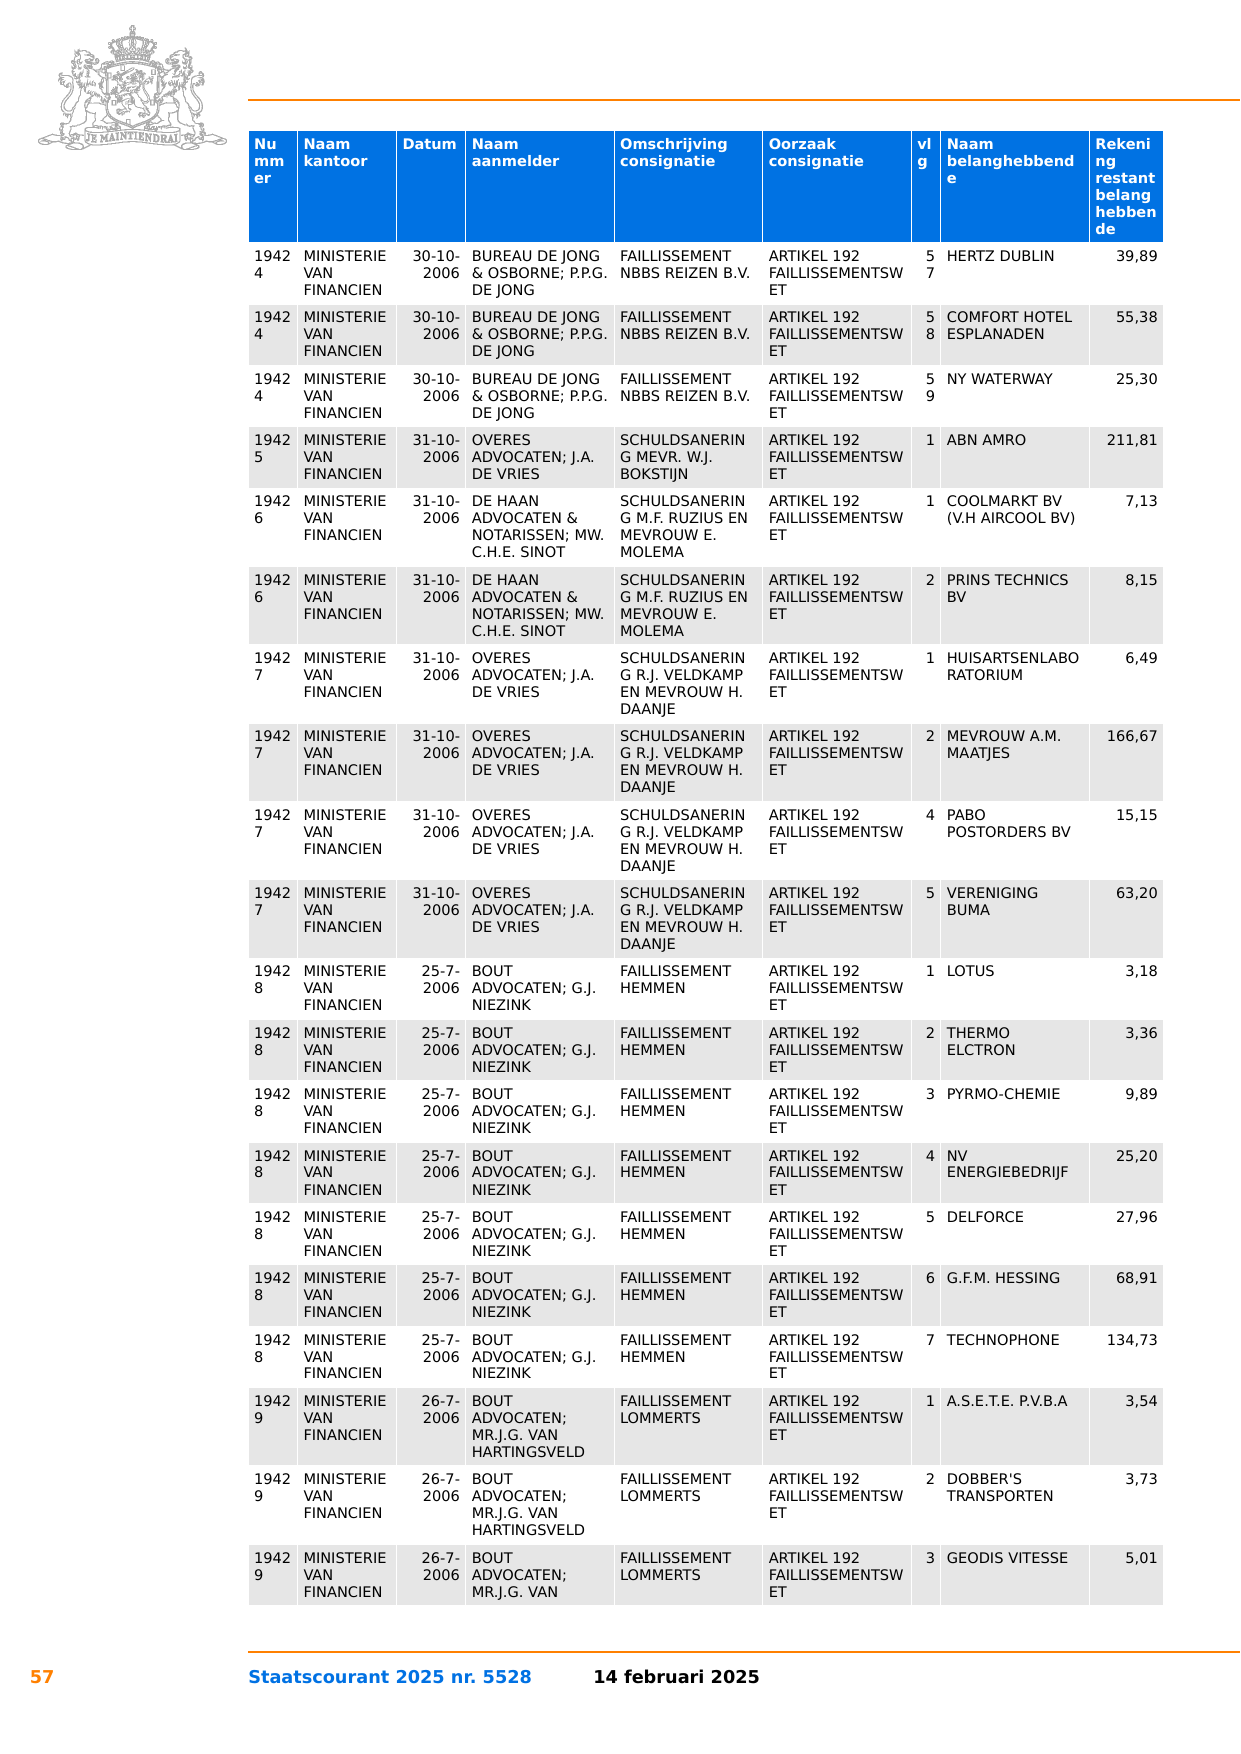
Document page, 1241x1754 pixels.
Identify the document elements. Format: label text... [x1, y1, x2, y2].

table_cell 19427 [249, 645, 297, 723]
table_cell 26-7-2006 [397, 1466, 465, 1544]
table_cell ARTIKEL 192 FAILLISSEMENTSWET [763, 1265, 911, 1326]
table_cell 31-10-2006 [397, 880, 465, 958]
table_cell 6 [912, 1265, 940, 1326]
table_cell MINISTERIE VAN FINANCIEN [298, 1204, 396, 1264]
table_cell ARTIKEL 192 FAILLISSEMENTSWET [763, 724, 911, 801]
table_cell ARTIKEL 192 FAILLISSEMENTSWET [763, 1545, 911, 1605]
table_cell 19428 [249, 1204, 297, 1264]
table_cell ARTIKEL 192 FAILLISSEMENTSWET [763, 645, 911, 723]
table_cell MINISTERIE VAN FINANCIEN [298, 366, 396, 426]
table_cell ARTIKEL 192 FAILLISSEMENTSWET [763, 305, 911, 365]
table_cell BUREAU DE JONG & OSBORNE; P.P.G. DE JONG [466, 366, 614, 426]
table_cell BOUT ADVOCATEN; MR.J.G. VAN HARTINGSVELD [466, 1466, 614, 1544]
table_cell 5 [912, 1204, 940, 1264]
table_header Omschrijving consignatie [615, 131, 762, 242]
table_cell 7,13 [1090, 489, 1163, 566]
table_cell OVERES ADVOCATEN; J.A. DE VRIES [466, 427, 614, 488]
table_cell 19428 [249, 1081, 297, 1142]
table_cell 31-10-2006 [397, 427, 465, 488]
table_cell ARTIKEL 192 FAILLISSEMENTSWET [763, 880, 911, 958]
table_cell 2 [912, 724, 940, 801]
table_cell 19428 [249, 1265, 297, 1326]
table_cell MINISTERIE VAN FINANCIEN [298, 880, 396, 958]
table_cell ARTIKEL 192 FAILLISSEMENTSWET [763, 489, 911, 566]
table_cell 4 [912, 802, 940, 879]
table_cell 1 [912, 427, 940, 488]
table_cell MINISTERIE VAN FINANCIEN [298, 427, 396, 488]
table_cell BOUT ADVOCATEN; G.J. NIEZINK [466, 959, 614, 1019]
table_cell 15,15 [1090, 802, 1163, 879]
table_cell FAILLISSEMENT LOMMERTS [615, 1466, 762, 1544]
table_cell ARTIKEL 192 FAILLISSEMENTSWET [763, 567, 911, 644]
table_cell BOUT ADVOCATEN; G.J. NIEZINK [466, 1265, 614, 1326]
table_cell SCHULDSANERING R.J. VELDKAMP EN MEVROUW H. DAANJE [615, 724, 762, 801]
table_cell 25-7-2006 [397, 1204, 465, 1264]
table_cell 5,01 [1090, 1545, 1163, 1605]
table_cell ARTIKEL 192 FAILLISSEMENTSWET [763, 1081, 911, 1142]
table_cell COMFORT HOTEL ESPLANADEN [941, 305, 1089, 365]
table_cell 19424 [249, 305, 297, 365]
table_cell 166,67 [1090, 724, 1163, 801]
table_cell 19429 [249, 1388, 297, 1465]
table_cell BOUT ADVOCATEN; G.J. NIEZINK [466, 1204, 614, 1264]
table_cell 30-10-2006 [397, 366, 465, 426]
table_cell PYRMO-CHEMIE [941, 1081, 1089, 1142]
table_cell 3,18 [1090, 959, 1163, 1019]
table_cell 19429 [249, 1466, 297, 1544]
table_cell BOUT ADVOCATEN; MR.J.G. VAN [466, 1545, 614, 1605]
table_cell ABN AMRO [941, 427, 1089, 488]
table_cell MINISTERIE VAN FINANCIEN [298, 243, 396, 303]
table_cell ARTIKEL 192 FAILLISSEMENTSWET [763, 959, 911, 1019]
table_header Naam aanmelder [466, 131, 614, 242]
table_cell 31-10-2006 [397, 567, 465, 644]
table_cell 59 [912, 366, 940, 426]
table_cell ARTIKEL 192 FAILLISSEMENTSWET [763, 1327, 911, 1387]
table_cell 31-10-2006 [397, 724, 465, 801]
table_cell 19426 [249, 489, 297, 566]
table_cell 27,96 [1090, 1204, 1163, 1264]
table_cell 19428 [249, 959, 297, 1019]
table_cell ARTIKEL 192 FAILLISSEMENTSWET [763, 1204, 911, 1264]
table_cell BOUT ADVOCATEN; G.J. NIEZINK [466, 1327, 614, 1387]
table_header Naam belanghebbende [941, 131, 1089, 242]
table_cell MINISTERIE VAN FINANCIEN [298, 305, 396, 365]
table_cell 57 [912, 243, 940, 303]
table_cell A.S.E.T.E. P.V.B.A [941, 1388, 1089, 1465]
table_cell FAILLISSEMENT LOMMERTS [615, 1388, 762, 1465]
table_cell MINISTERIE VAN FINANCIEN [298, 1327, 396, 1387]
table_cell FAILLISSEMENT NBBS REIZEN B.V. [615, 305, 762, 365]
table_cell 25-7-2006 [397, 1143, 465, 1203]
table_cell FAILLISSEMENT HEMMEN [615, 959, 762, 1019]
table_cell ARTIKEL 192 FAILLISSEMENTSWET [763, 366, 911, 426]
table_cell SCHULDSANERING R.J. VELDKAMP EN MEVROUW H. DAANJE [615, 802, 762, 879]
table_cell FAILLISSEMENT HEMMEN [615, 1204, 762, 1264]
table_cell MINISTERIE VAN FINANCIEN [298, 959, 396, 1019]
table_cell PRINS TECHNICS BV [941, 567, 1089, 644]
table_cell MINISTERIE VAN FINANCIEN [298, 802, 396, 879]
table_header Nummer [249, 131, 297, 242]
table_cell 4 [912, 1143, 940, 1203]
table_cell 63,20 [1090, 880, 1163, 958]
table_cell 19429 [249, 1545, 297, 1605]
table_cell SCHULDSANERING R.J. VELDKAMP EN MEVROUW H. DAANJE [615, 645, 762, 723]
table_cell G.F.M. HESSING [941, 1265, 1089, 1326]
table_cell 39,89 [1090, 243, 1163, 303]
table_cell DELFORCE [941, 1204, 1089, 1264]
table_header Oorzaak consignatie [763, 131, 911, 242]
table_cell 6,49 [1090, 645, 1163, 723]
table_cell FAILLISSEMENT LOMMERTS [615, 1545, 762, 1605]
table_cell ARTIKEL 192 FAILLISSEMENTSWET [763, 802, 911, 879]
table_cell 3,36 [1090, 1020, 1163, 1080]
table_cell MINISTERIE VAN FINANCIEN [298, 1081, 396, 1142]
table_cell 19424 [249, 243, 297, 303]
table_cell SCHULDSANERING M.F. RUZIUS EN MEVROUW E. MOLEMA [615, 489, 762, 566]
table_cell VERENIGING BUMA [941, 880, 1089, 958]
table_cell 31-10-2006 [397, 489, 465, 566]
table_cell MEVROUW A.M. MAATJES [941, 724, 1089, 801]
table_cell SCHULDSANERING M.F. RUZIUS EN MEVROUW E. MOLEMA [615, 567, 762, 644]
table_cell 25-7-2006 [397, 959, 465, 1019]
table_cell NY WATERWAY [941, 366, 1089, 426]
table_cell DE HAAN ADVOCATEN & NOTARISSEN; MW. C.H.E. SINOT [466, 567, 614, 644]
table_cell FAILLISSEMENT HEMMEN [615, 1143, 762, 1203]
table_cell DE HAAN ADVOCATEN & NOTARISSEN; MW. C.H.E. SINOT [466, 489, 614, 566]
table_cell 211,81 [1090, 427, 1163, 488]
table_cell 3 [912, 1081, 940, 1142]
table_cell BUREAU DE JONG & OSBORNE; P.P.G. DE JONG [466, 305, 614, 365]
table_cell 26-7-2006 [397, 1388, 465, 1465]
table_cell 19428 [249, 1020, 297, 1080]
table_cell BOUT ADVOCATEN; G.J. NIEZINK [466, 1020, 614, 1080]
table_cell ARTIKEL 192 FAILLISSEMENTSWET [763, 1388, 911, 1465]
table_header vlg [912, 131, 940, 242]
table_cell BOUT ADVOCATEN; G.J. NIEZINK [466, 1143, 614, 1203]
table_cell MINISTERIE VAN FINANCIEN [298, 489, 396, 566]
table_cell 19426 [249, 567, 297, 644]
table_cell FAILLISSEMENT HEMMEN [615, 1020, 762, 1080]
table_cell ARTIKEL 192 FAILLISSEMENTSWET [763, 427, 911, 488]
table_cell 19428 [249, 1143, 297, 1203]
table_cell HERTZ DUBLIN [941, 243, 1089, 303]
table_cell LOTUS [941, 959, 1089, 1019]
table_cell ARTIKEL 192 FAILLISSEMENTSWET [763, 243, 911, 303]
table_cell 3 [912, 1545, 940, 1605]
table_cell 1 [912, 959, 940, 1019]
table_cell MINISTERIE VAN FINANCIEN [298, 1545, 396, 1605]
table_cell FAILLISSEMENT HEMMEN [615, 1327, 762, 1387]
table_cell MINISTERIE VAN FINANCIEN [298, 567, 396, 644]
table_cell 26-7-2006 [397, 1545, 465, 1605]
table_cell 30-10-2006 [397, 243, 465, 303]
table_cell ARTIKEL 192 FAILLISSEMENTSWET [763, 1020, 911, 1080]
table_cell GEODIS VITESSE [941, 1545, 1089, 1605]
table_cell 19427 [249, 880, 297, 958]
table_cell 1 [912, 489, 940, 566]
table_cell NV ENERGIEBEDRIJF [941, 1143, 1089, 1203]
table_cell 31-10-2006 [397, 645, 465, 723]
table_cell THERMO ELCTRON [941, 1020, 1089, 1080]
table_cell OVERES ADVOCATEN; J.A. DE VRIES [466, 880, 614, 958]
table_cell SCHULDSANERING MEVR. W.J. BOKSTIJN [615, 427, 762, 488]
table_cell 9,89 [1090, 1081, 1163, 1142]
table_header Datum [397, 131, 465, 242]
table_cell 25,20 [1090, 1143, 1163, 1203]
table_cell FAILLISSEMENT HEMMEN [615, 1265, 762, 1326]
table_cell BOUT ADVOCATEN; G.J. NIEZINK [466, 1081, 614, 1142]
table_cell 19425 [249, 427, 297, 488]
table_cell DOBBER'S TRANSPORTEN [941, 1466, 1089, 1544]
table_cell OVERES ADVOCATEN; J.A. DE VRIES [466, 645, 614, 723]
table_cell 19427 [249, 802, 297, 879]
table_cell TECHNOPHONE [941, 1327, 1089, 1387]
picture [38, 25, 227, 150]
table_cell 25-7-2006 [397, 1081, 465, 1142]
table_cell 58 [912, 305, 940, 365]
table_cell HUISARTSENLABORATORIUM [941, 645, 1089, 723]
table_cell 3,54 [1090, 1388, 1163, 1465]
table_cell OVERES ADVOCATEN; J.A. DE VRIES [466, 724, 614, 801]
table_cell 2 [912, 1020, 940, 1080]
table_cell BUREAU DE JONG & OSBORNE; P.P.G. DE JONG [466, 243, 614, 303]
table_cell 8,15 [1090, 567, 1163, 644]
table_cell MINISTERIE VAN FINANCIEN [298, 1020, 396, 1080]
table_cell 25,30 [1090, 366, 1163, 426]
table_cell 2 [912, 567, 940, 644]
table_cell PABO POSTORDERS BV [941, 802, 1089, 879]
table_cell FAILLISSEMENT HEMMEN [615, 1081, 762, 1142]
table_cell 5 [912, 880, 940, 958]
table_cell 68,91 [1090, 1265, 1163, 1326]
table_cell 55,38 [1090, 305, 1163, 365]
table_cell 25-7-2006 [397, 1020, 465, 1080]
table_cell 30-10-2006 [397, 305, 465, 365]
table_cell 7 [912, 1327, 940, 1387]
table_cell MINISTERIE VAN FINANCIEN [298, 1466, 396, 1544]
table_cell SCHULDSANERING R.J. VELDKAMP EN MEVROUW H. DAANJE [615, 880, 762, 958]
table_cell MINISTERIE VAN FINANCIEN [298, 1265, 396, 1326]
table_header Naam kantoor [298, 131, 396, 242]
table_cell 31-10-2006 [397, 802, 465, 879]
table_cell 25-7-2006 [397, 1327, 465, 1387]
table_cell OVERES ADVOCATEN; J.A. DE VRIES [466, 802, 614, 879]
table_cell 134,73 [1090, 1327, 1163, 1387]
table_cell MINISTERIE VAN FINANCIEN [298, 1143, 396, 1203]
table_cell 2 [912, 1466, 940, 1544]
table_cell 25-7-2006 [397, 1265, 465, 1326]
table_cell 19427 [249, 724, 297, 801]
table_cell MINISTERIE VAN FINANCIEN [298, 1388, 396, 1465]
table_cell 19424 [249, 366, 297, 426]
table_cell 3,73 [1090, 1466, 1163, 1544]
table_cell ARTIKEL 192 FAILLISSEMENTSWET [763, 1466, 911, 1544]
table_cell FAILLISSEMENT NBBS REIZEN B.V. [615, 243, 762, 303]
table_cell 1 [912, 645, 940, 723]
table_cell MINISTERIE VAN FINANCIEN [298, 724, 396, 801]
table_cell ARTIKEL 192 FAILLISSEMENTSWET [763, 1143, 911, 1203]
table_cell FAILLISSEMENT NBBS REIZEN B.V. [615, 366, 762, 426]
table_cell COOLMARKT BV (V.H AIRCOOL BV) [941, 489, 1089, 566]
table_cell 1 [912, 1388, 940, 1465]
table_cell BOUT ADVOCATEN; MR.J.G. VAN HARTINGSVELD [466, 1388, 614, 1465]
table_cell MINISTERIE VAN FINANCIEN [298, 645, 396, 723]
table_cell 19428 [249, 1327, 297, 1387]
table_header Rekening restant belanghebbende [1090, 131, 1163, 242]
